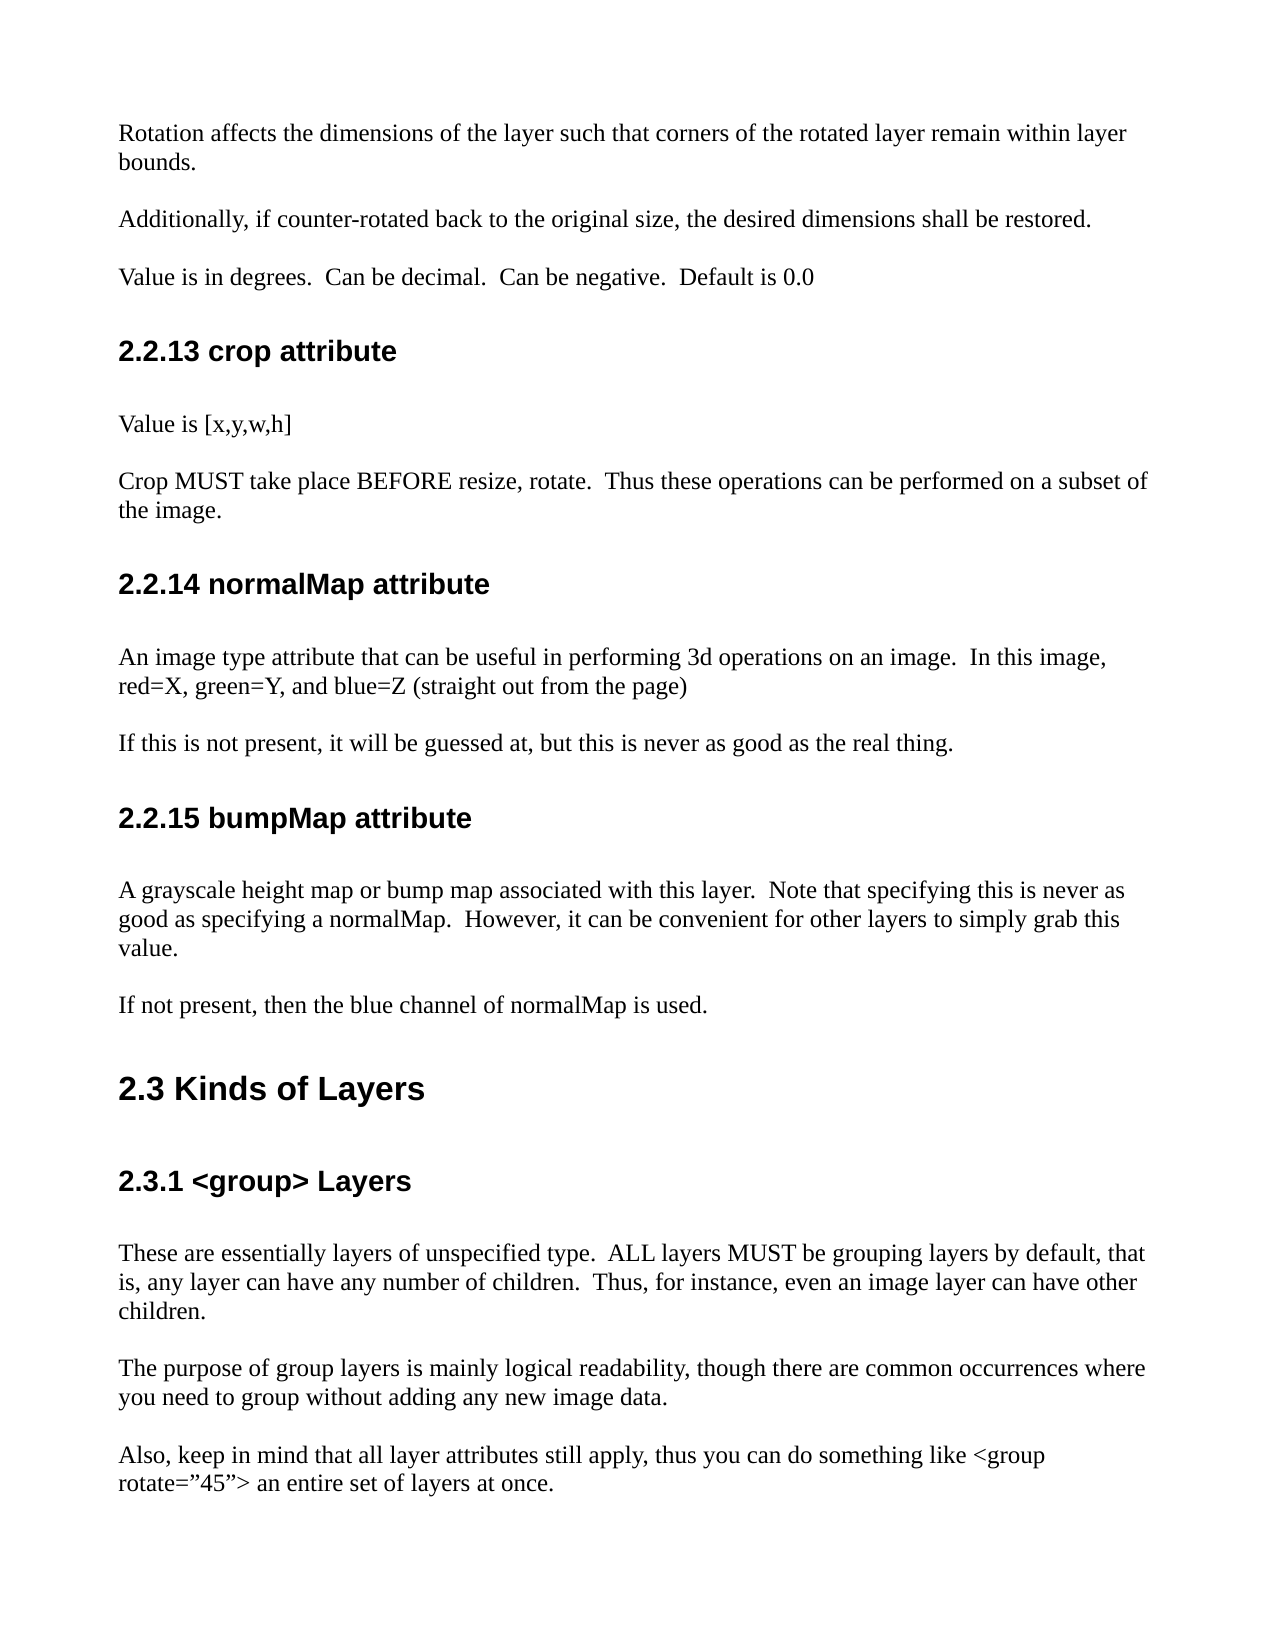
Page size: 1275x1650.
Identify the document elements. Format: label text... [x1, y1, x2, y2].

text Value is [x,y,w,h] [118, 409, 1157, 438]
text A grayscale height map or bump map associated with this layer. Note that specifying this is never as good as specifying a normalMap. However, it can be convenient for other layers to simply grab this value. [118, 876, 1157, 962]
text Also, keep in mind that all layer attributes still apply, thus you can do something like <group rotate=”45”> an entire set of layers at once. [118, 1440, 1157, 1497]
text The purpose of group layers is mainly logical readability, though there are common occurrences where you need to group without adding any new image data. [118, 1353, 1157, 1411]
subtitle 2.3.1 <group> Layers [118, 1163, 1157, 1197]
text If not present, then the blue channel of normalMap is used. [118, 991, 1157, 1019]
text Additionally, if counter-rotated back to the original size, the desired dimensions shall be restored. [118, 204, 1157, 233]
text If this is not present, it will be guessed at, but this is never as good as the real thing. [118, 728, 1157, 757]
subtitle 2.3 Kinds of Layers [118, 1069, 1157, 1108]
subtitle 2.2.14 normalMap attribute [118, 567, 1157, 601]
text Rotation affects the dimensions of the layer such that corners of the rotated layer remain within layer bounds. [118, 118, 1157, 176]
subtitle 2.2.13 crop attribute [118, 334, 1157, 368]
text These are essentially layers of unspecified type. ALL layers MUST be grouping layers by default, that is, any layer can have any number of children. Thus, for instance, even an image layer can have other children. [118, 1238, 1157, 1325]
text Crop MUST take place BEFORE resize, rotate. Thus these operations can be performed on a subset of the image. [118, 466, 1157, 524]
text An image type attribute that can be useful in performing 3d operations on an image. In this image, red=X, green=Y, and blue=Z (straight out from the page) [118, 642, 1157, 700]
subtitle 2.2.15 bumpMap attribute [118, 801, 1157, 834]
text Value is in degrees. Can be decimal. Can be negative. Default is 0.0 [118, 262, 1157, 291]
